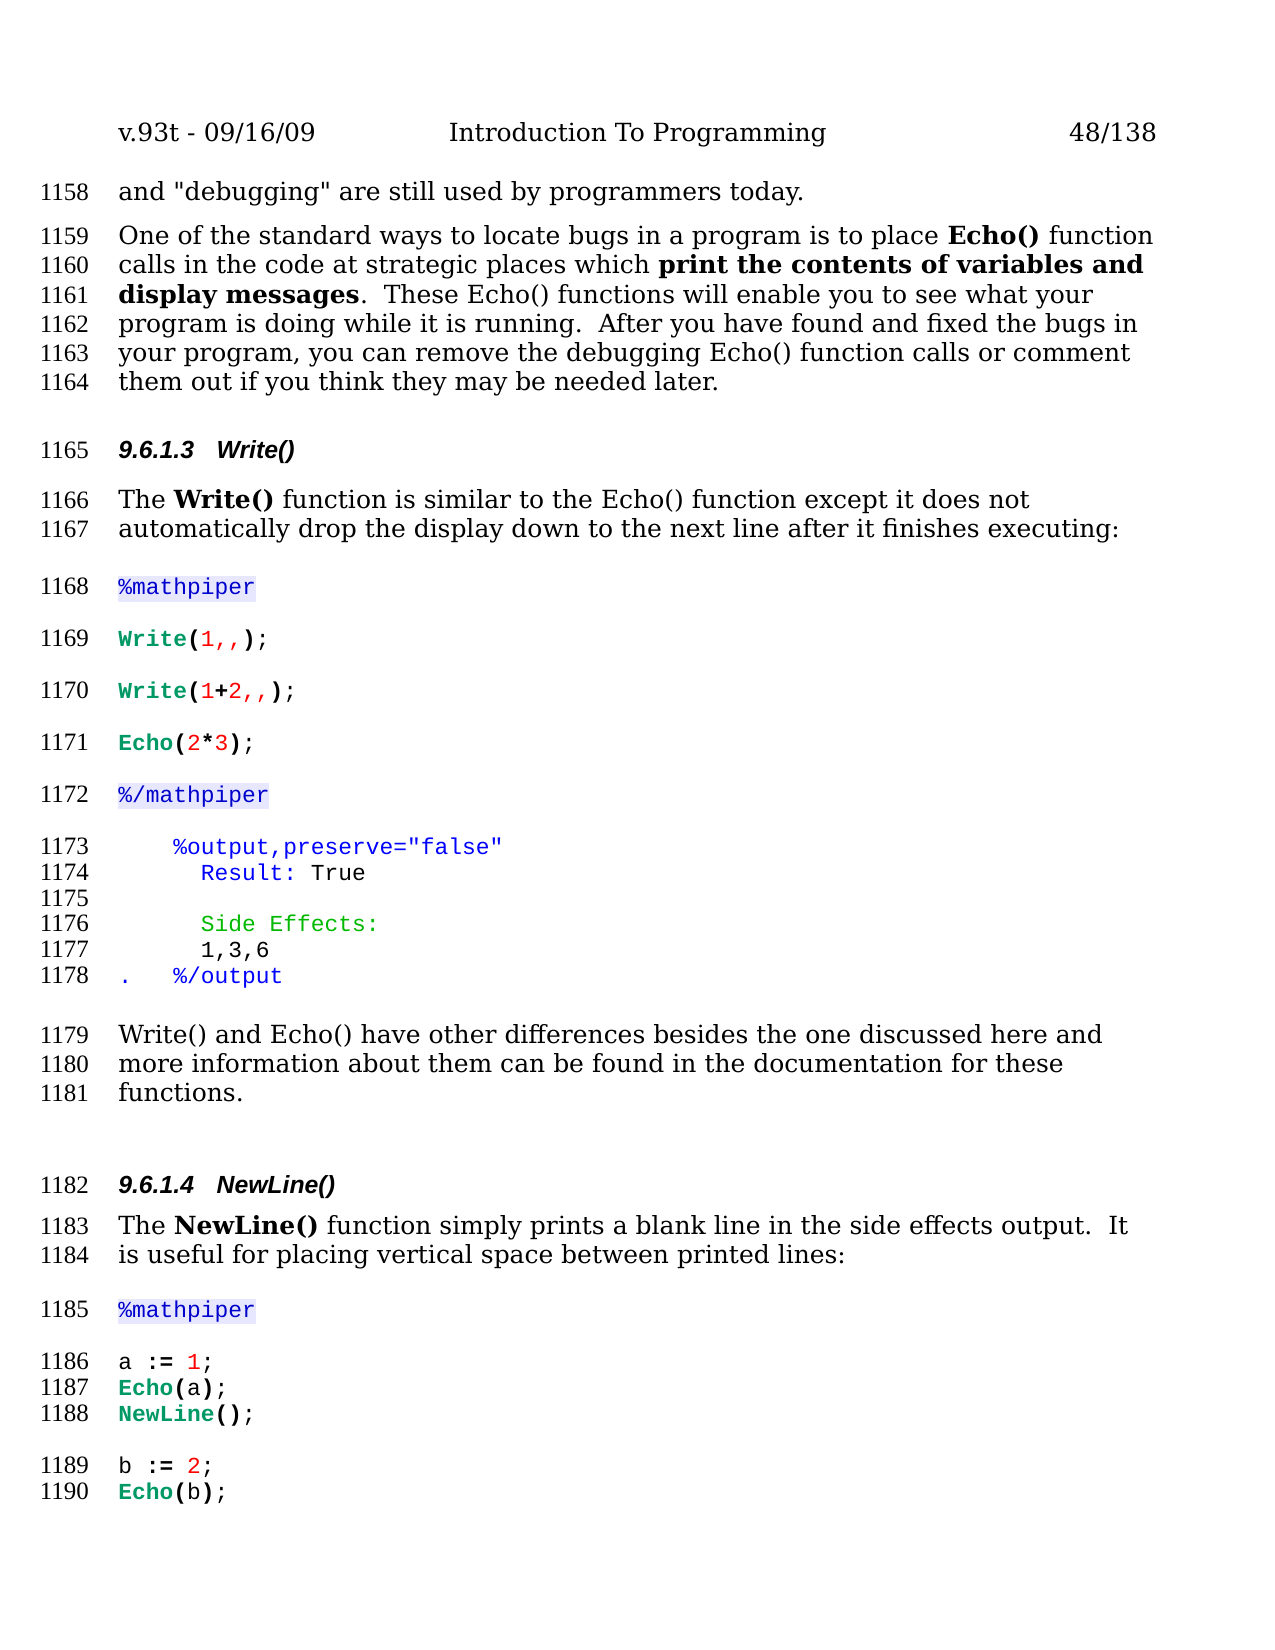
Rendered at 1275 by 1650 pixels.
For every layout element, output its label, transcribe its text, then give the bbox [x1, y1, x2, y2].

text %mathpiper [118, 1299, 1157, 1324]
text %output,preserve="false" [118, 835, 1157, 861]
text %/mathpiper [118, 783, 1157, 809]
text The Write() function is similar to the Echo() function except it does not automatically drop the display down to the next line after it finishes executing: [118, 485, 1157, 544]
text Echo(2*3); [118, 731, 1157, 757]
text and "debugging" are still used by programmers today. [118, 177, 1157, 206]
subtitle Write() [118, 436, 1157, 464]
text Side Effects: [118, 913, 1157, 939]
text Write(1+2,,); [118, 679, 1157, 705]
text Write(1,,); [118, 627, 1157, 653]
text a := 1; [118, 1351, 1157, 1376]
text The NewLine() function simply prints a blank line in the side effects output. It is useful for placing vertical space between printed lines: [118, 1211, 1157, 1269]
text One of the standard ways to locate bugs in a program is to place Echo() function calls in the code at strategic places which print the contents of variables and display messages. These Echo() functions will enable you to see what your program is doing while it is running. After you have found and fixed the bugs in your program, you can remove the debugging Echo() function calls or comment them out if you think they may be needed later. [118, 221, 1157, 397]
subtitle NewLine() [118, 1170, 1157, 1199]
text Result: True [118, 861, 1157, 887]
text %mathpiper [118, 576, 1157, 602]
text Echo(b); [118, 1480, 1157, 1506]
text . %/output [118, 965, 1157, 991]
text Write() and Echo() have other differences besides the one discussed here and more information about them can be found in the documentation for these functions. [118, 1020, 1157, 1108]
text 1,3,6 [118, 939, 1157, 965]
text b := 2; [118, 1454, 1157, 1480]
text NewLine(); [118, 1402, 1157, 1428]
text Echo(a); [118, 1376, 1157, 1402]
